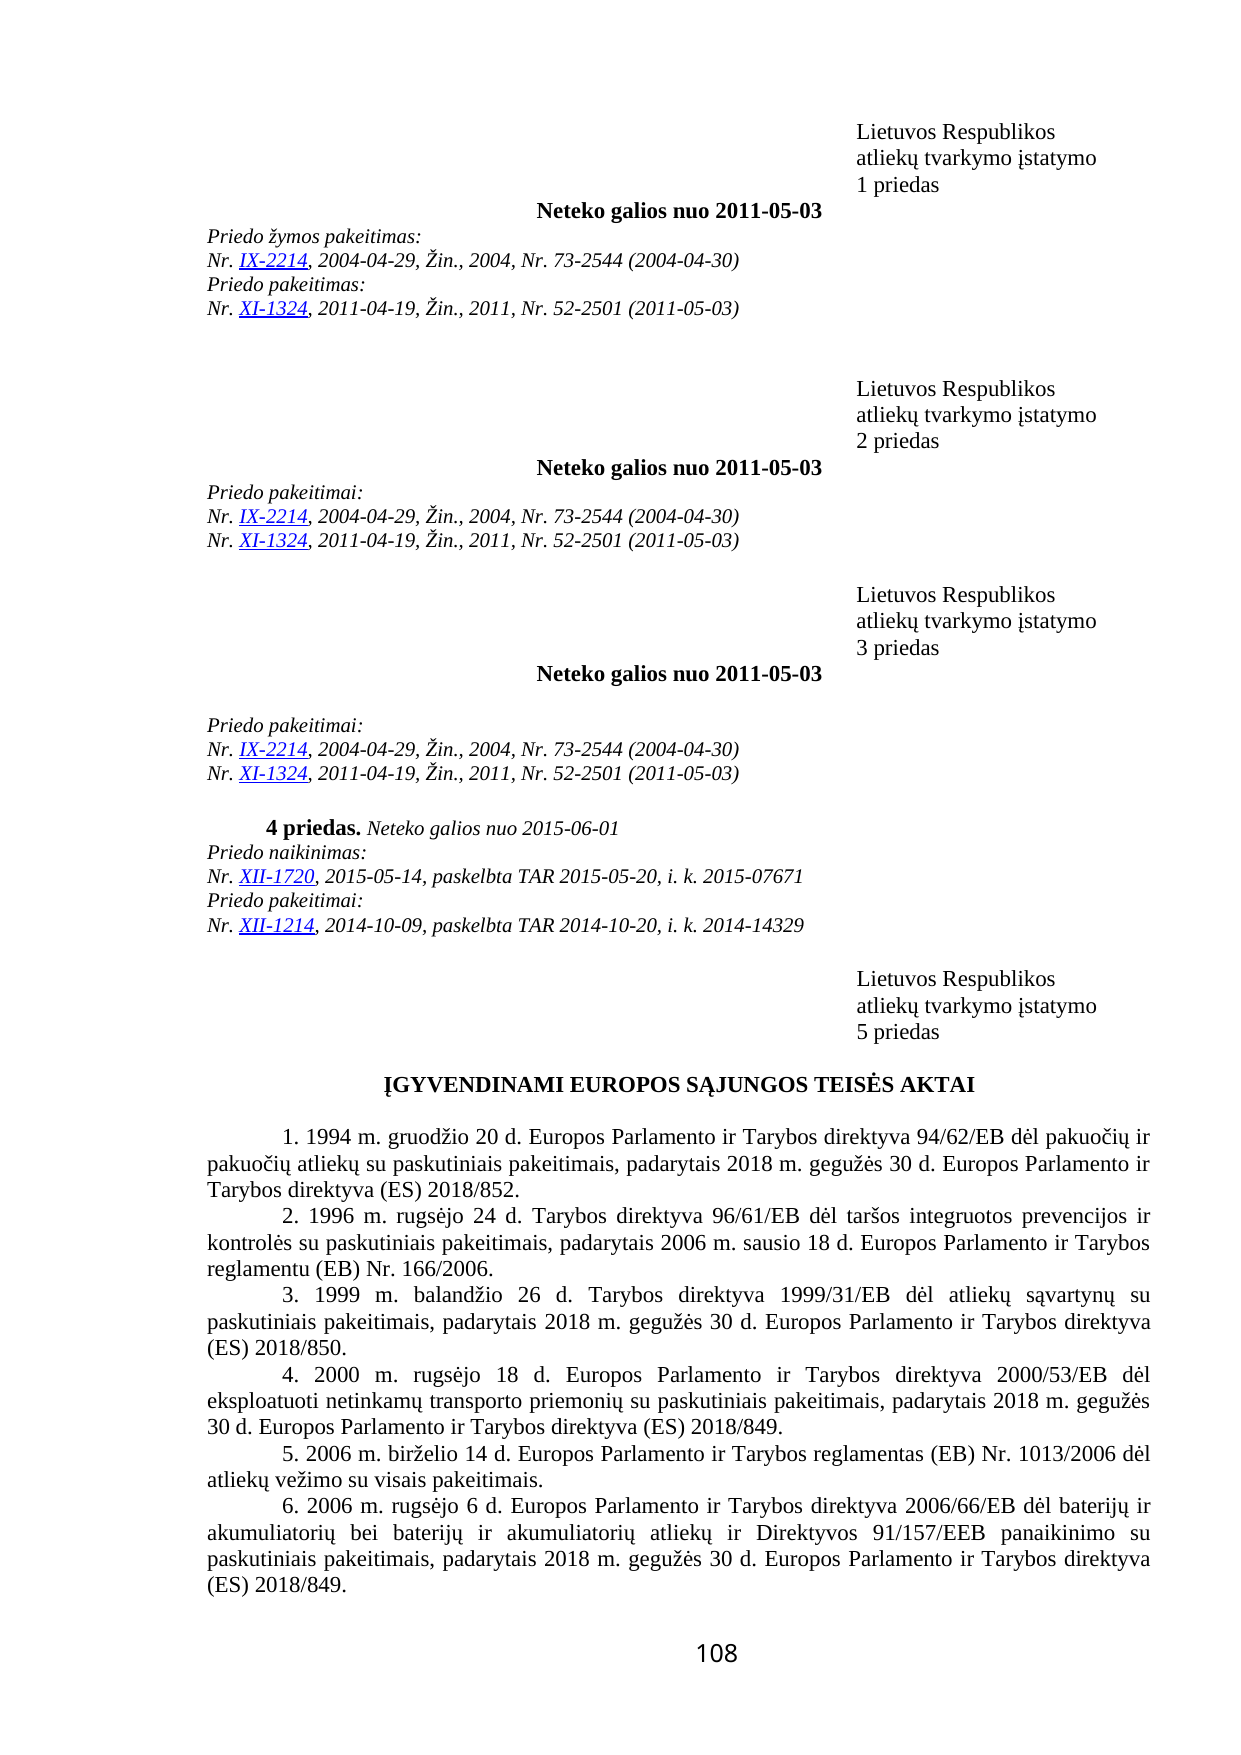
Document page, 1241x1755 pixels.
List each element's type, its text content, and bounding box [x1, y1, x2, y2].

text atliekų tvarkymo įstatymo [726, 608, 1152, 634]
text Neteko galios nuo 2011-05-03 [207, 660, 1152, 687]
text 5. 2006 m. birželio 14 d. Europos Parlamento ir Tarybos reglamentas (EB) Nr. 1013/2006 dėl atliekų vežimo su visais pakeitimais. [207, 1440, 1152, 1492]
text Nr. IX-2214, 2004-04-29, Žin., 2004, Nr. 73-2544 (2004-04-30) [207, 504, 1152, 528]
text 3 priedas [726, 634, 1152, 660]
text Nr. IX-2214, 2004-04-29, Žin., 2004, Nr. 73-2544 (2004-04-30) [207, 248, 1152, 272]
text Priedo naikinimas: [207, 840, 1152, 864]
text Nr. XI-1324, 2011-04-19, Žin., 2011, Nr. 52-2501 (2011-05-03) [207, 761, 1152, 785]
text atliekų tvarkymo įstatymo [726, 144, 1152, 171]
text Priedo pakeitimai: [207, 713, 1152, 737]
text 1 priedas [726, 171, 1152, 197]
text ĮGYVENDINAMI EUROPOS SĄJUNGOS TEISĖS AKTAI [207, 1071, 1152, 1097]
text Priedo pakeitimas: [207, 272, 1152, 296]
text Priedo žymos pakeitimas: [207, 223, 1152, 248]
text Priedo pakeitimai: [207, 480, 1152, 504]
text 6. 2006 m. rugsėjo 6 d. Europos Parlamento ir Tarybos direktyva 2006/66/EB dėl baterijų ir akumuliatorių bei baterijų ir akumuliatorių atliekų ir Direktyvos 91/157/EEB panaikinimo su paskutiniais pakeitimais, padarytais 2018 m. gegužės 30 d. Europos Parlamento ir Tarybos direktyva (ES) 2018/849. [207, 1492, 1152, 1598]
text 1. 1994 m. gruodžio 20 d. Europos Parlamento ir Tarybos direktyva 94/62/EB dėl pakuočių ir pakuočių atliekų su paskutiniais pakeitimais, padarytais 2018 m. gegužės 30 d. Europos Parlamento ir Tarybos direktyva (ES) 2018/852. [207, 1123, 1152, 1202]
text Lietuvos Respublikos [726, 581, 1152, 608]
text Neteko galios nuo 2011-05-03 [207, 454, 1152, 480]
text Nr. IX-2214, 2004-04-29, Žin., 2004, Nr. 73-2544 (2004-04-30) [207, 737, 1152, 761]
text 2. 1996 m. rugsėjo 24 d. Tarybos direktyva 96/61/EB dėl taršos integruotos prevencijos ir kontrolės su paskutiniais pakeitimais, padarytais 2006 m. sausio 18 d. Europos Parlamento ir Tarybos reglamentu (EB) Nr. 166/2006. [207, 1202, 1152, 1282]
text atliekų tvarkymo įstatymo [207, 992, 1152, 1018]
text Neteko galios nuo 2011-05-03 [207, 197, 1152, 223]
text 3. 1999 m. balandžio 26 d. Tarybos direktyva 1999/31/EB dėl atliekų sąvartynų su paskutiniais pakeitimais, padarytais 2018 m. gegužės 30 d. Europos Parlamento ir Tarybos direktyva (ES) 2018/850. [207, 1282, 1152, 1361]
text Nr. XI-1324, 2011-04-19, Žin., 2011, Nr. 52-2501 (2011-05-03) [207, 528, 1152, 552]
text 5 priedas [207, 1018, 1152, 1044]
text 4 priedas. Neteko galios nuo 2015-06-01 [207, 814, 1152, 840]
text Priedo pakeitimai: [207, 888, 1152, 912]
text 4. 2000 m. rugsėjo 18 d. Europos Parlamento ir Tarybos direktyva 2000/53/EB dėl eksploatuoti netinkamų transporto priemonių su paskutiniais pakeitimais, padarytais 2018 m. gegužės 30 d. Europos Parlamento ir Tarybos direktyva (ES) 2018/849. [207, 1361, 1152, 1440]
text Lietuvos Respublikos [207, 965, 1152, 992]
text Lietuvos Respublikos [726, 375, 1152, 401]
text Nr. XII-1214, 2014-10-09, paskelbta TAR 2014-10-20, i. k. 2014-14329 [207, 912, 1152, 937]
text atliekų tvarkymo įstatymo [726, 401, 1152, 428]
text Lietuvos Respublikos [856, 118, 1152, 144]
text Nr. XI-1324, 2011-04-19, Žin., 2011, Nr. 52-2501 (2011-05-03) [207, 296, 1152, 320]
text Nr. XII-1720, 2015-05-14, paskelbta TAR 2015-05-20, i. k. 2015-07671 [207, 864, 1152, 888]
text 2 priedas [726, 428, 1152, 454]
